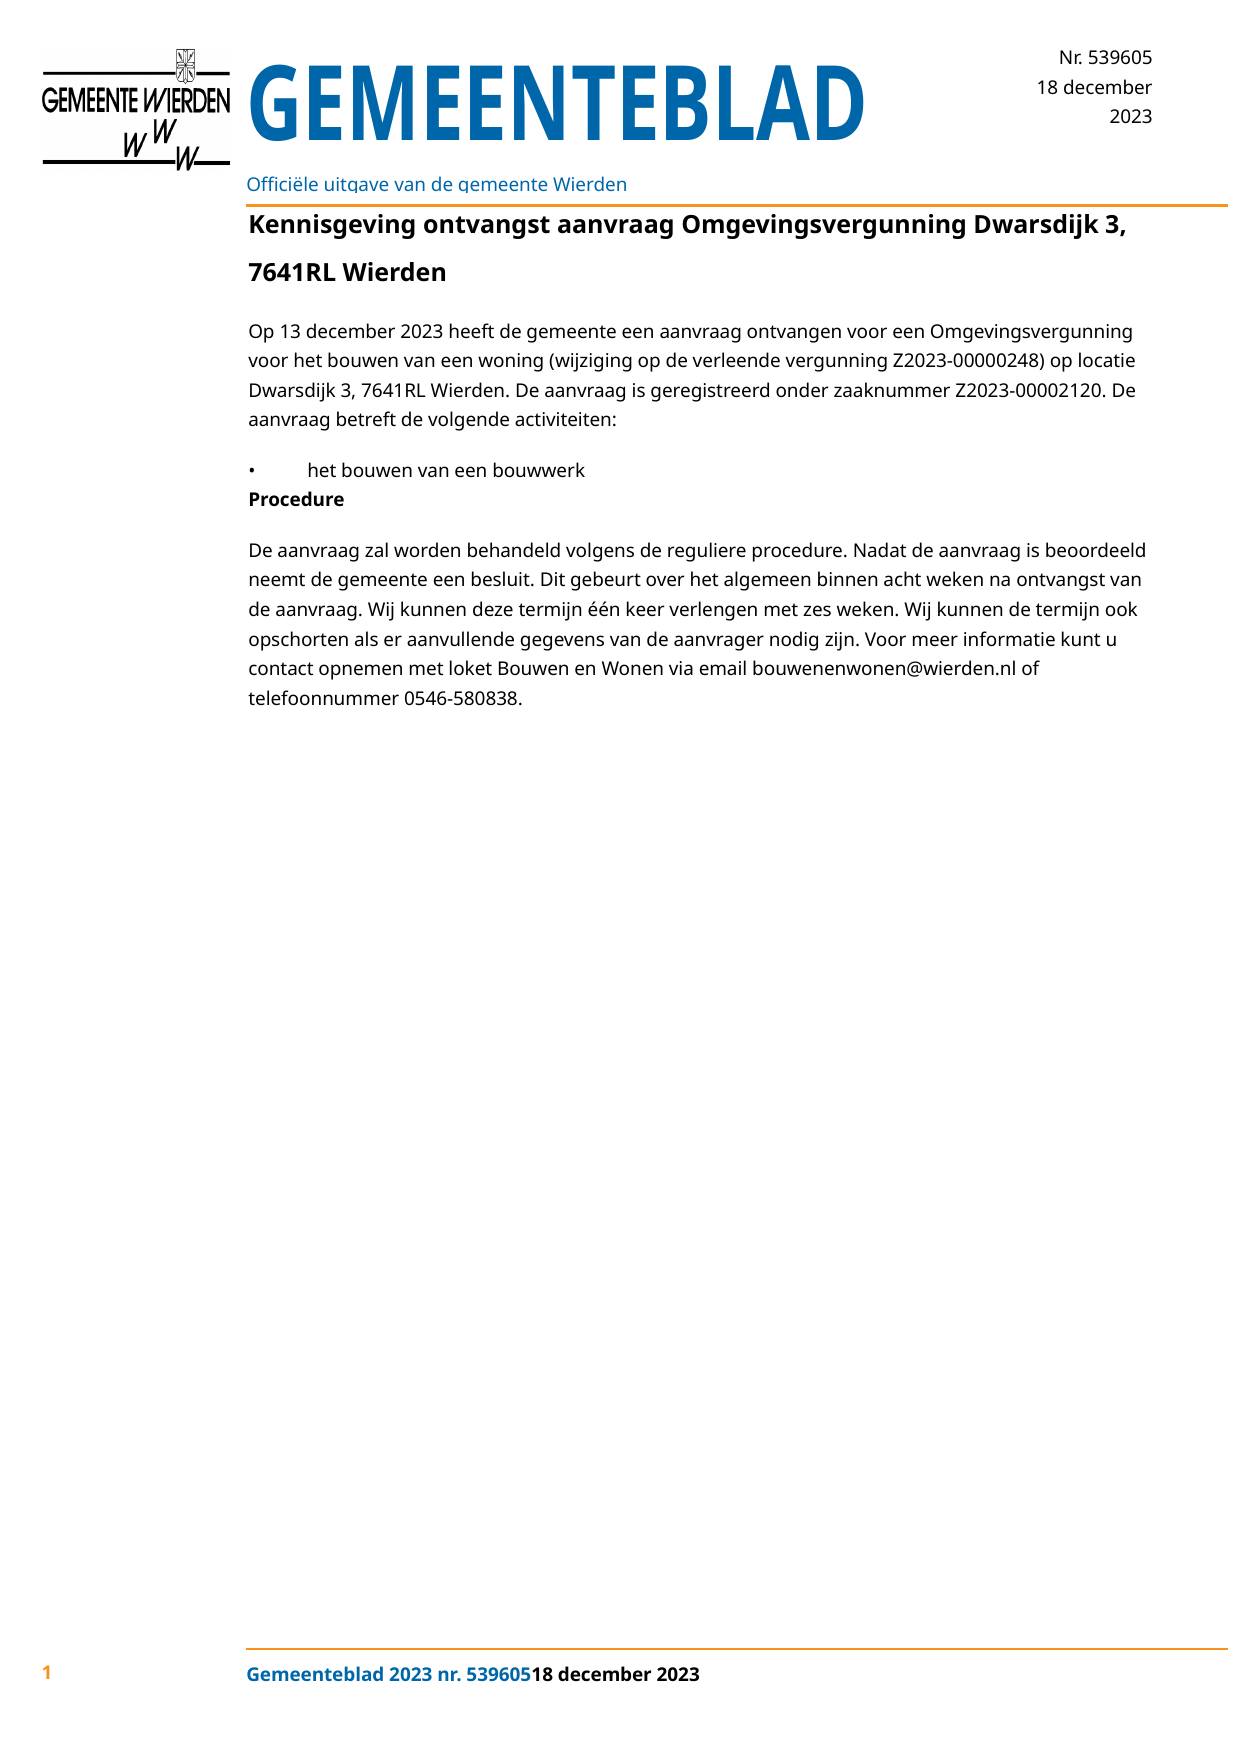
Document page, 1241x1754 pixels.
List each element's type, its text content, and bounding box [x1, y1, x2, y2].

picture [41, 47, 231, 172]
text De aanvraag zal worden behandeld volgens de reguliere procedure. Nadat de aanvraag is beoordeeld neemt de gemeente een besluit. Dit gebeurt over het algemeen binnen acht weken na ontvangst van de aanvraag. Wij kunnen deze termijn één keer verlengen met zes weken. Wij kunnen de termijn ook opschorten als er aanvullende gegevens van de aanvrager nodig zijn. Voor meer informatie kunt u contact opnemen met loket Bouwen en Wonen via email bouwenenwonen@wierden.nl of telefoonnummer 0546-580838. [248, 537, 1152, 711]
text Procedure [248, 487, 1152, 512]
text Kennisgeving ontvangst aanvraag Omgevingsvergunning Dwarsdijk 3, 7641RL Wierden [248, 207, 1152, 288]
list het bouwen van een bouwwerk [248, 457, 1152, 483]
text Op 13 december 2023 heeft de gemeente een aanvraag ontvangen voor een Omgevingsvergunning voor het bouwen van een woning (wijziging op de verleende vergunning Z2023-00000248) op locatie Dwarsdijk 3, 7641RL Wierden. De aanvraag is geregistreerd onder zaaknummer Z2023-00002120. De aanvraag betreft de volgende activiteiten: [248, 318, 1152, 432]
